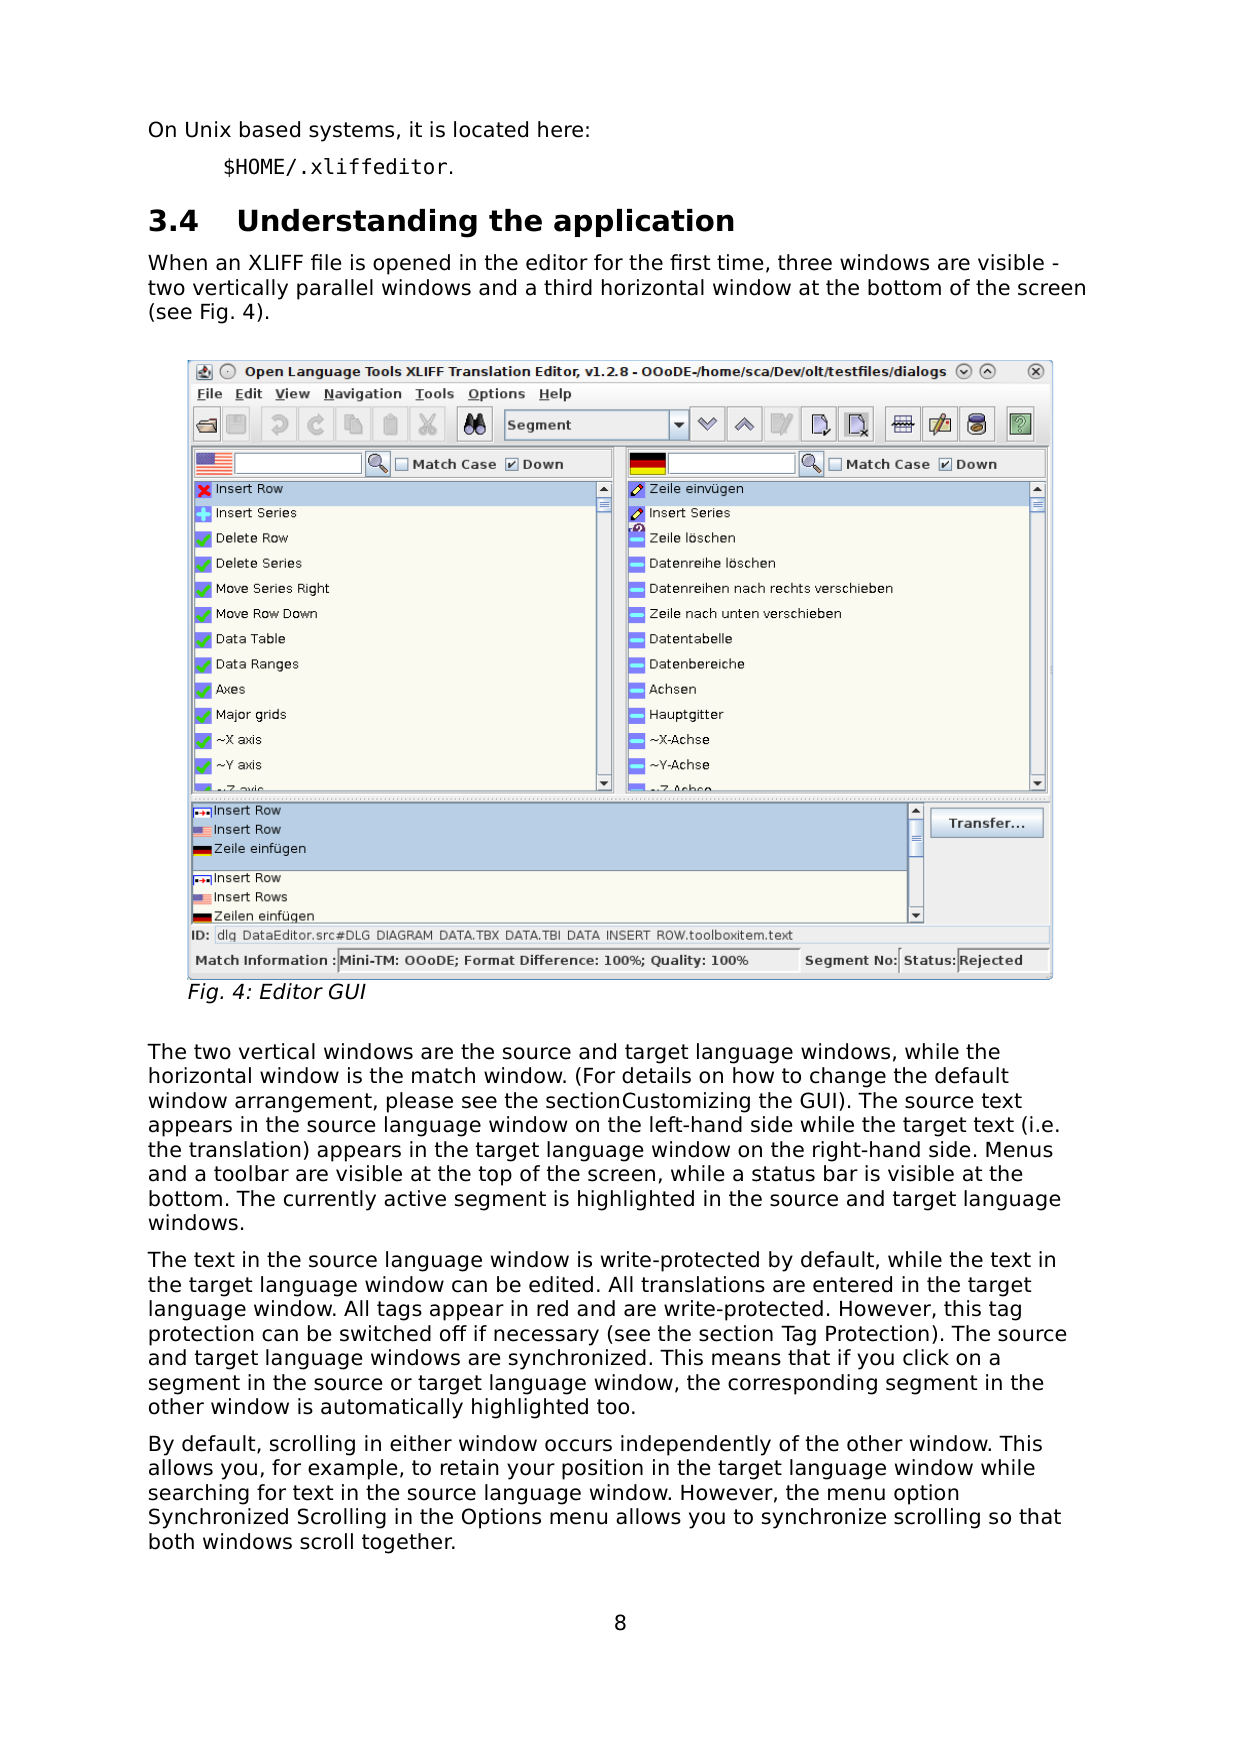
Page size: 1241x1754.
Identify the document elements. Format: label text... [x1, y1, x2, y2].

text On Unix based systems, it is located here: [148, 118, 1093, 143]
text The two vertical windows are the source and target language windows, while the horizontal window is the match window. (For details on how to change the default window arrangement, please see the sectionCustomizing the GUI). The source text appears in the source language window on the left-hand side while the target text (i.e. the translation) appears in the target language window on the right-hand side. Menus and a toolbar are visible at the top of the screen, while a status bar is visible at the bottom. The currently active segment is highlighted in the source and target language windows. [148, 337, 1093, 1236]
text $HOME/.xliffeditor. [148, 155, 1093, 179]
text The text in the source language window is write-protected by default, while the text in the target language window can be edited. All translations are entered in the target language window. All tags appear in red and are write-protected. However, this tag protection can be switched off if necessary (see the section Tag Protection). The source and target language windows are synchronized. This means that if you click on a segment in the source or target language window, the corresponding segment in the other window is automatically highlighted too. [148, 1248, 1093, 1419]
text Fig. 4: Editor GUI [188, 980, 1053, 1004]
text By default, scrolling in either window occurs independently of the other window. This allows you, for example, to retain your position in the target language window while searching for text in the source language window. However, the menu option Synchronized Scrolling in the Options menu allows you to synchronize scrolling so that both windows scroll together. [148, 1432, 1093, 1554]
picture [187, 360, 1054, 980]
subtitle Understanding the application [148, 204, 1093, 238]
text When an XLIFF file is opened in the editor for the first time, three windows are visible - two vertically parallel windows and a third horizontal window at the bottom of the screen (see Fig. 4). [148, 251, 1093, 324]
